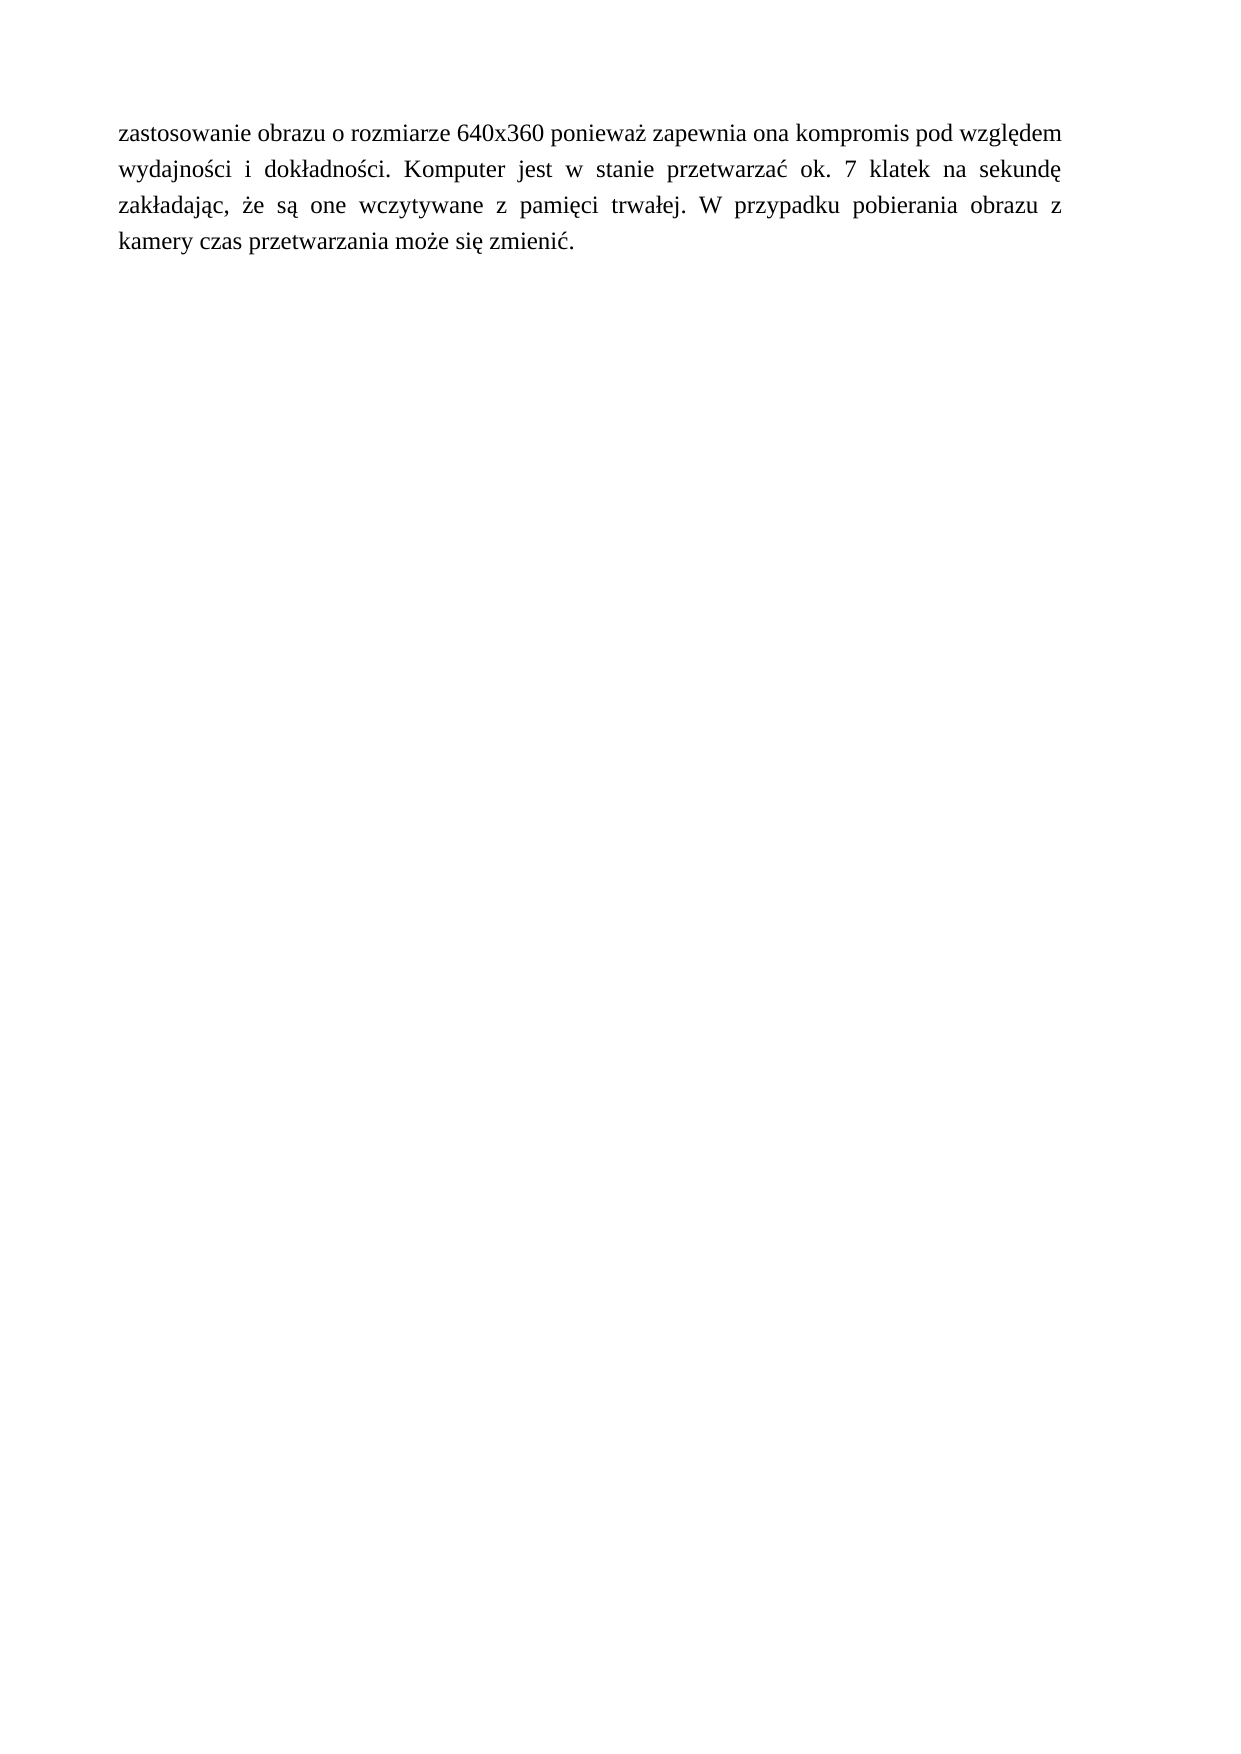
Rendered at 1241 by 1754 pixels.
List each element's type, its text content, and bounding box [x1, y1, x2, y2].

text zastosowanie obrazu o rozmiarze 640x360 ponieważ zapewnia ona kompromis pod względem wydajności i dokładności. Komputer jest w stanie przetwarzać ok. 7 klatek na sekundę zakładając, że są one wczytywane z pamięci trwałej. W przypadku pobierania obrazu z kamery czas przetwarzania może się zmienić. [118, 118, 1063, 255]
